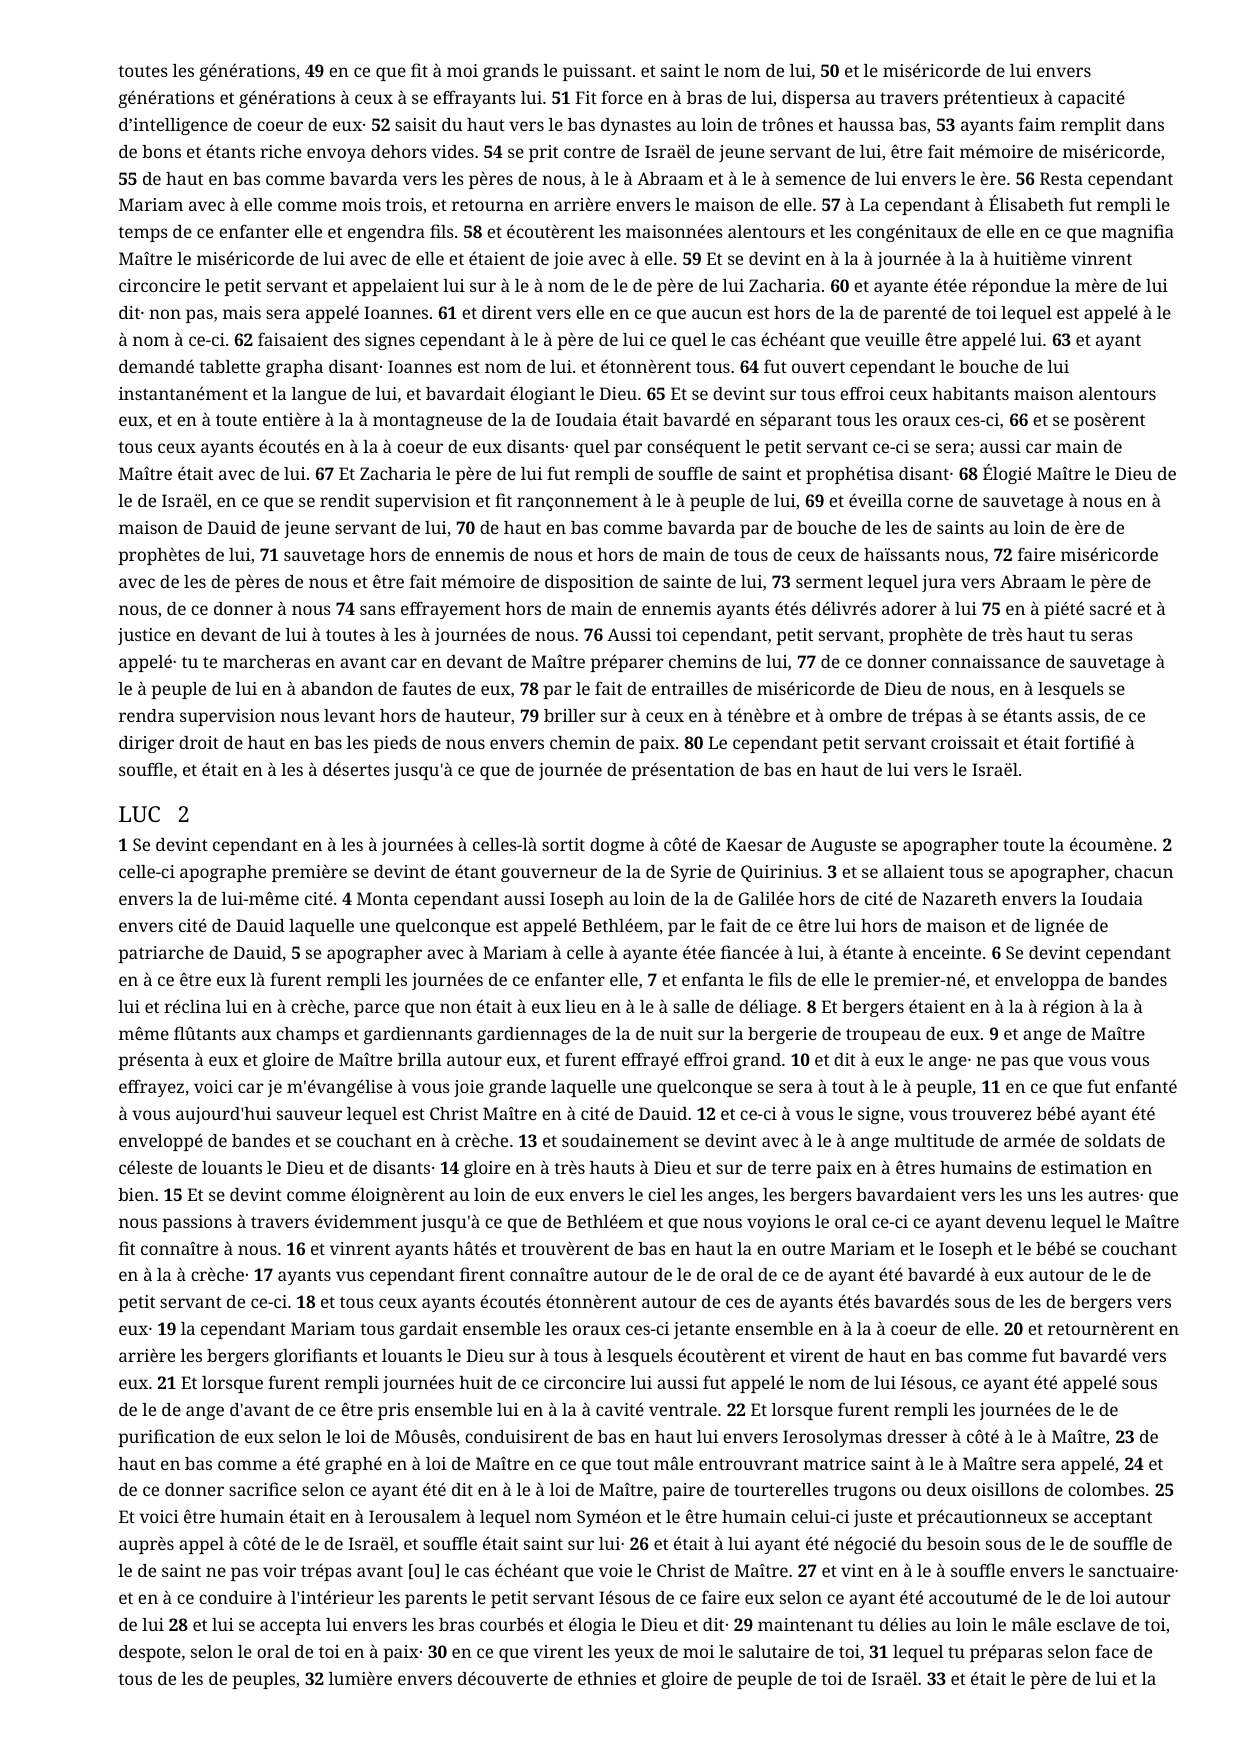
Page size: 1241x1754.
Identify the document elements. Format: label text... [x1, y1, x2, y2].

text LUC 2 [118, 799, 1181, 829]
text 1 Se devint cependant en à les à journées à celles-là sortit dogme à côté de Kaesar de Auguste se apographer toute la écoumène. 2 celle-ci apographe première se devint de étant gouverneur de la de Syrie de Quirinius. 3 et se allaient tous se apographer, chacun envers la de lui-même cité. 4 Monta cependant aussi Ioseph au loin de la de Galilée hors de cité de Nazareth envers la Ioudaia envers cité de Dauid laquelle une quelconque est appelé Bethléem, par le fait de ce être lui hors de maison et de lignée de patriarche de Dauid, 5 se apographer avec à Mariam à celle à ayante étée fiancée à lui, à étante à enceinte. 6 Se devint cependant en à ce être eux là furent rempli les journées de ce enfanter elle, 7 et enfanta le fils de elle le premier-né, et enveloppa de bandes lui et réclina lui en à crèche, parce que non était à eux lieu en à le à salle de déliage. 8 Et bergers étaient en à la à région à la à même flûtants aux champs et gardiennants gardiennages de la de nuit sur la bergerie de troupeau de eux. 9 et ange de Maître présenta à eux et gloire de Maître brilla autour eux, et furent effrayé effroi grand. 10 et dit à eux le ange· ne pas que vous vous effrayez, voici car je m'évangélise à vous joie grande laquelle une quelconque se sera à tout à le à peuple, 11 en ce que fut enfanté à vous aujourd'hui sauveur lequel est Christ Maître en à cité de Dauid. 12 et ce-ci à vous le signe, vous trouverez bébé ayant été enveloppé de bandes et se couchant en à crèche. 13 et soudainement se devint avec à le à ange multitude de armée de soldats de céleste de louants le Dieu et de disants· 14 gloire en à très hauts à Dieu et sur de terre paix en à êtres humains de estimation en bien. 15 Et se devint comme éloignèrent au loin de eux envers le ciel les anges, les bergers bavardaient vers les uns les autres· que nous passions à travers évidemment jusqu'à ce que de Bethléem et que nous voyions le oral ce-ci ce ayant devenu lequel le Maître fit connaître à nous. 16 et vinrent ayants hâtés et trouvèrent de bas en haut la en outre Mariam et le Ioseph et le bébé se couchant en à la à crèche· 17 ayants vus cependant firent connaître autour de le de oral de ce de ayant été bavardé à eux autour de le de petit servant de ce-ci. 18 et tous ceux ayants écoutés étonnèrent autour de ces de ayants étés bavardés sous de les de bergers vers eux· 19 la cependant Mariam tous gardait ensemble les oraux ces-ci jetante ensemble en à la à coeur de elle. 20 et retournèrent en arrière les bergers glorifiants et louants le Dieu sur à tous à lesquels écoutèrent et virent de haut en bas comme fut bavardé vers eux. 21 Et lorsque furent rempli journées huit de ce circoncire lui aussi fut appelé le nom de lui Iésous, ce ayant été appelé sous de le de ange d'avant de ce être pris ensemble lui en à la à cavité ventrale. 22 Et lorsque furent rempli les journées de le de purification de eux selon le loi de Môusês, conduisirent de bas en haut lui envers Ierosolymas dresser à côté à le à Maître, 23 de haut en bas comme a été graphé en à loi de Maître en ce que tout mâle entrouvrant matrice saint à le à Maître sera appelé, 24 et de ce donner sacrifice selon ce ayant été dit en à le à loi de Maître, paire de tourterelles trugons ou deux oisillons de colombes. 25 Et voici être humain était en à Ierousalem à lequel nom Syméon et le être humain celui-ci juste et précautionneux se acceptant auprès appel à côté de le de Israël, et souffle était saint sur lui· 26 et était à lui ayant été négocié du besoin sous de le de souffle de le de saint ne pas voir trépas avant [ou] le cas échéant que voie le Christ de Maître. 27 et vint en à le à souffle envers le sanctuaire· et en à ce conduire à l'intérieur les parents le petit servant Iésous de ce faire eux selon ce ayant été accoutumé de le de loi autour de lui 28 et lui se accepta lui envers les bras courbés et élogia le Dieu et dit· 29 maintenant tu délies au loin le mâle esclave de toi, despote, selon le oral de toi en à paix· 30 en ce que virent les yeux de moi le salutaire de toi, 31 lequel tu préparas selon face de tous de les de peuples, 32 lumière envers découverte de ethnies et gloire de peuple de toi de Israël. 33 et était le père de lui et la [118, 833, 1181, 1690]
text toutes les générations, 49 en ce que fit à moi grands le puissant. et saint le nom de lui, 50 et le miséricorde de lui envers générations et générations à ceux à se effrayants lui. 51 Fit force en à bras de lui, dispersa au travers prétentieux à capacité d’intelligence de coeur de eux· 52 saisit du haut vers le bas dynastes au loin de trônes et haussa bas, 53 ayants faim remplit dans de bons et étants riche envoya dehors vides. 54 se prit contre de Israël de jeune servant de lui, être fait mémoire de miséricorde, 55 de haut en bas comme bavarda vers les pères de nous, à le à Abraam et à le à semence de lui envers le ère. 56 Resta cependant Mariam avec à elle comme mois trois, et retourna en arrière envers le maison de elle. 57 à La cependant à Élisabeth fut rempli le temps de ce enfanter elle et engendra fils. 58 et écoutèrent les maisonnées alentours et les congénitaux de elle en ce que magnifia Maître le miséricorde de lui avec de elle et étaient de joie avec à elle. 59 Et se devint en à la à journée à la à huitième vinrent circoncire le petit servant et appelaient lui sur à le à nom de le de père de lui Zacharia. 60 et ayante étée répondue la mère de lui dit· non pas, mais sera appelé Ioannes. 61 et dirent vers elle en ce que aucun est hors de la de parenté de toi lequel est appelé à le à nom à ce-ci. 62 faisaient des signes cependant à le à père de lui ce quel le cas échéant que veuille être appelé lui. 63 et ayant demandé tablette grapha disant· Ioannes est nom de lui. et étonnèrent tous. 64 fut ouvert cependant le bouche de lui instantanément et la langue de lui, et bavardait élogiant le Dieu. 65 Et se devint sur tous effroi ceux habitants maison alentours eux, et en à toute entière à la à montagneuse de la de Ioudaia était bavardé en séparant tous les oraux ces-ci, 66 et se posèrent tous ceux ayants écoutés en à la à coeur de eux disants· quel par conséquent le petit servant ce-ci se sera; aussi car main de Maître était avec de lui. 67 Et Zacharia le père de lui fut rempli de souffle de saint et prophétisa disant· 68 Élogié Maître le Dieu de le de Israël, en ce que se rendit supervision et fit rançonnement à le à peuple de lui, 69 et éveilla corne de sauvetage à nous en à maison de Dauid de jeune servant de lui, 70 de haut en bas comme bavarda par de bouche de les de saints au loin de ère de prophètes de lui, 71 sauvetage hors de ennemis de nous et hors de main de tous de ceux de haïssants nous, 72 faire miséricorde avec de les de pères de nous et être fait mémoire de disposition de sainte de lui, 73 serment lequel jura vers Abraam le père de nous, de ce donner à nous 74 sans effrayement hors de main de ennemis ayants étés délivrés adorer à lui 75 en à piété sacré et à justice en devant de lui à toutes à les à journées de nous. 76 Aussi toi cependant, petit servant, prophète de très haut tu seras appelé· tu te marcheras en avant car en devant de Maître préparer chemins de lui, 77 de ce donner connaissance de sauvetage à le à peuple de lui en à abandon de fautes de eux, 78 par le fait de entrailles de miséricorde de Dieu de nous, en à lesquels se rendra supervision nous levant hors de hauteur, 79 briller sur à ceux en à ténèbre et à ombre de trépas à se étants assis, de ce diriger droit de haut en bas les pieds de nous envers chemin de paix. 80 Le cependant petit servant croissait et était fortifié à souffle, et était en à les à désertes jusqu'à ce que de journée de présentation de bas en haut de lui vers le Israël. [118, 59, 1181, 781]
